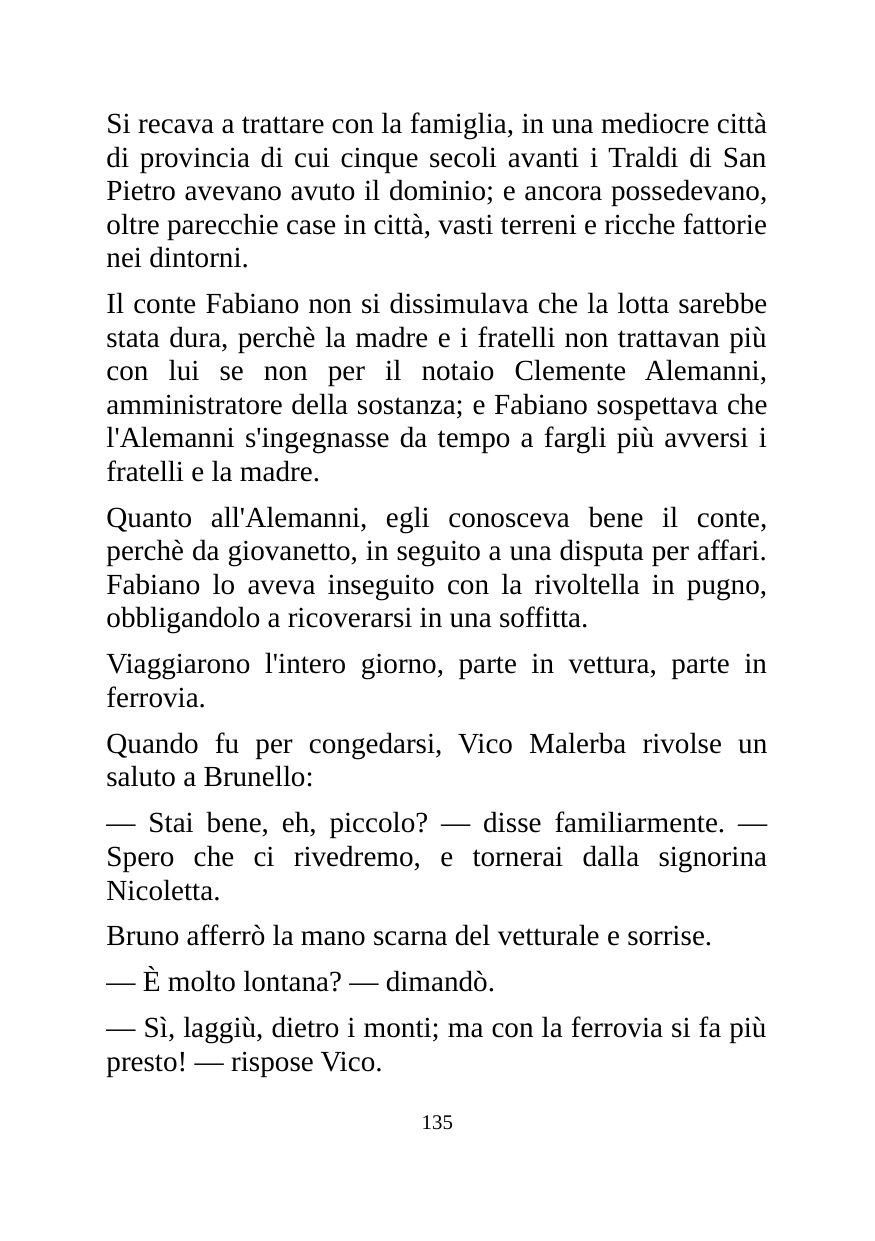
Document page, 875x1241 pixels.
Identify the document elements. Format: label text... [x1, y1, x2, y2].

text Si recava a trattare con la famiglia, in una mediocre città di provincia di cui cinque secoli avanti i Traldi di San Pietro avevano avuto il dominio; e ancora possedevano, oltre parecchie case in città, vasti terreni e ricche fattorie nei dintorni. [106, 106, 768, 274]
text — È molto lontana? — dimandò. [106, 964, 768, 998]
text Quando fu per congedarsi, Vico Malerba rivolse un saluto a Brunello: [106, 726, 768, 793]
text Il conte Fabiano non si dissimulava che la lotta sarebbe stata dura, perchè la madre e i fratelli non trattavan più con lui se non per il notaio Clemente Alemanni, amministratore della sostanza; e Fabiano sospettava che l'Alemanni s'ingegnasse da tempo a fargli più avversi i fratelli e la madre. [106, 286, 768, 488]
text — Sì, laggiù, dietro i monti; ma con la ferrovia si fa più presto! — rispose Vico. [106, 1010, 768, 1077]
text Bruno afferrò la mano scarna del vetturale e sorrise. [106, 918, 768, 952]
text Quanto all'Alemanni, egli conosceva bene il conte, perchè da giovanetto, in seguito a una disputa per affari. Fabiano lo aveva inseguito con la rivoltella in pugno, obbligandolo a ricoverarsi in una soffitta. [106, 500, 768, 634]
text — Stai bene, eh, piccolo? — disse familiarmente. — Spero che ci rivedremo, e tornerai dalla signorina Nicoletta. [106, 806, 768, 906]
text Viaggiarono l'intero giorno, parte in vettura, parte in ferrovia. [106, 647, 768, 714]
